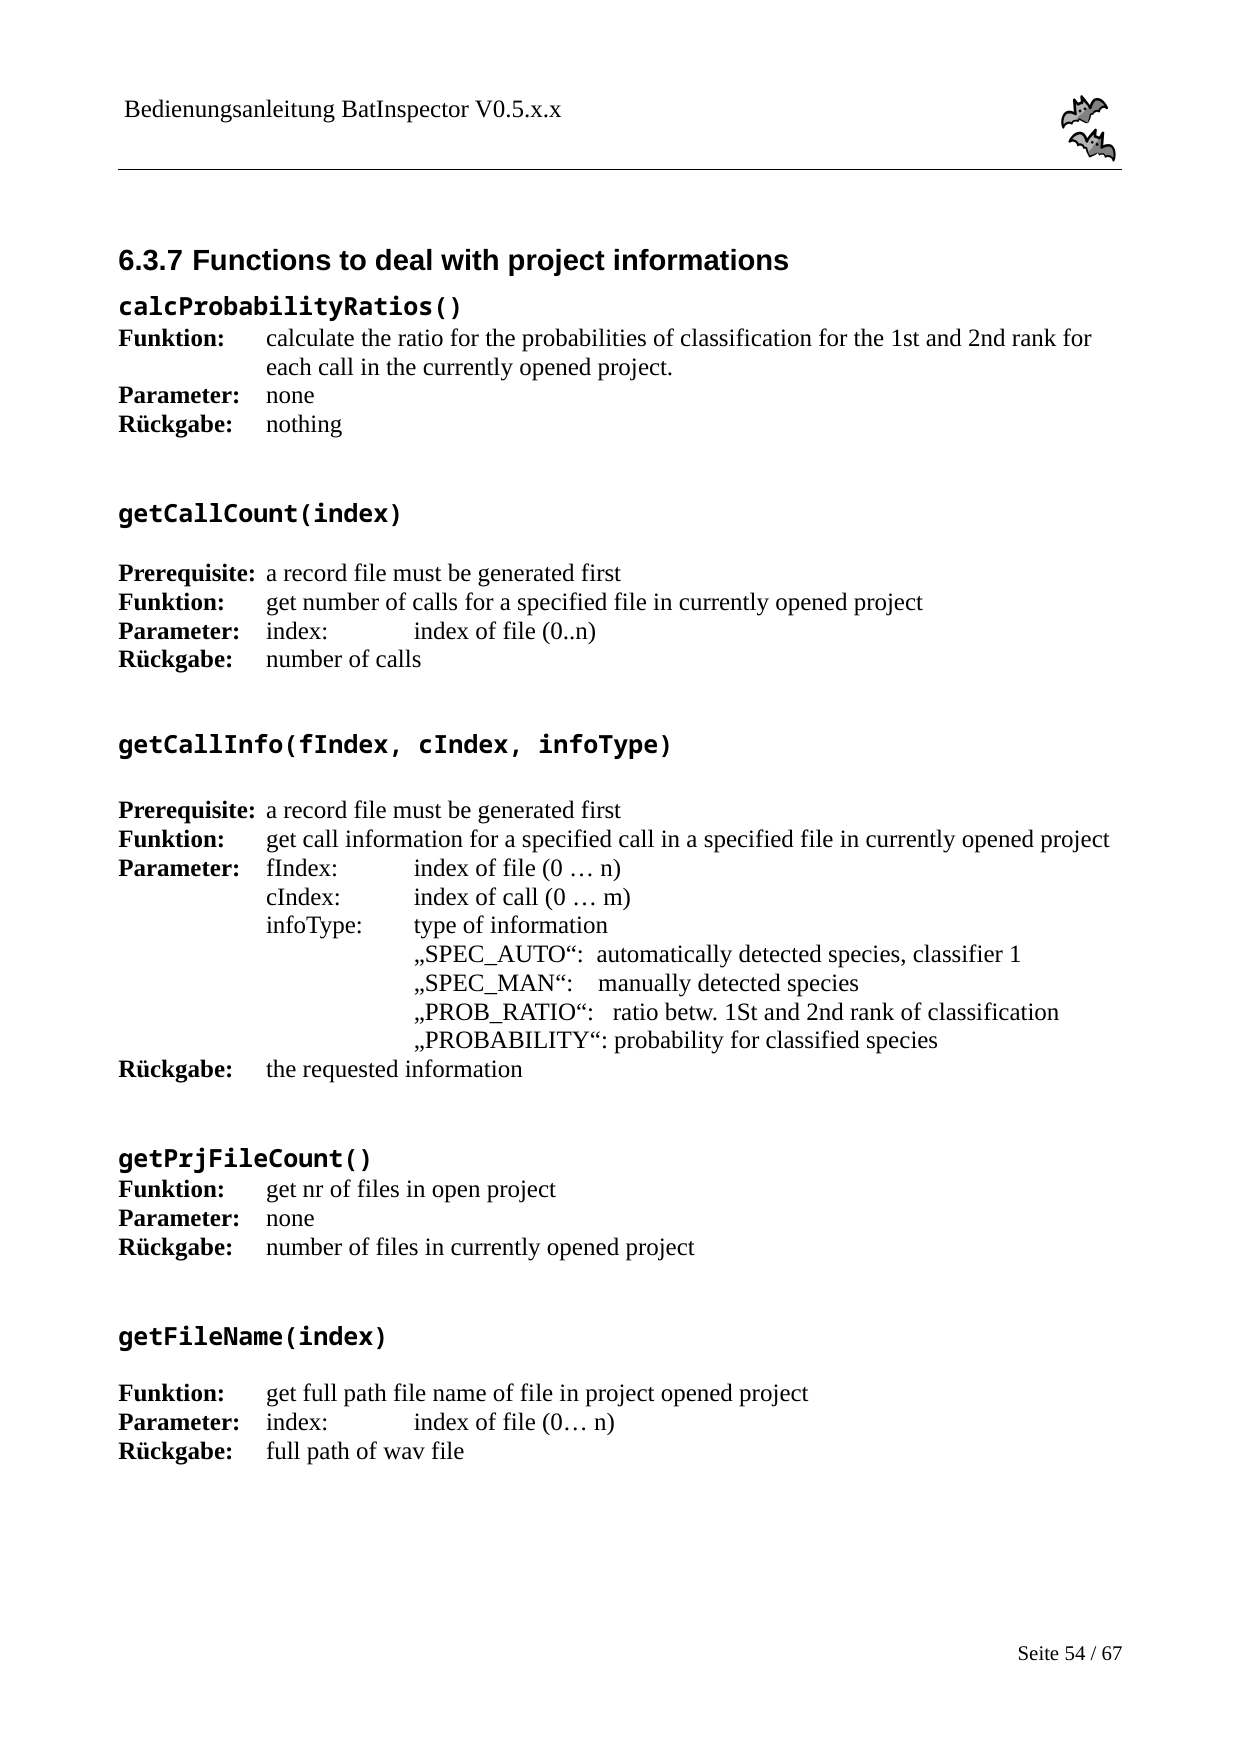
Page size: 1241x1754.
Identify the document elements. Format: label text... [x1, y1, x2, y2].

text Funktion: get call information for a specified call in a specified file in currently opened project [118, 824, 1122, 853]
text Funktion: calculate the ratio for the probabilities of classification for the 1st and 2nd rank for each call in the currently opened project. [118, 323, 1122, 380]
text getFileName(index) [118, 1318, 1122, 1352]
text Funktion: get full path file name of file in project opened project [118, 1378, 1122, 1407]
text getCallInfo(fIndex, cIndex, infoType) [118, 727, 1122, 761]
text Parameter: none Rückgabe: number of files in currently opened project [118, 1203, 1122, 1261]
text Parameter: none Rückgabe: nothing [118, 380, 1122, 438]
text Parameter: index: index of file (0… n) [118, 1407, 1122, 1436]
text Prerequisite: a record file must be generated first [118, 795, 1122, 824]
picture [1057, 95, 1120, 162]
text getCallCount(index) [118, 495, 1122, 529]
text Rückgabe: the requested information [118, 1054, 1122, 1083]
text Parameter: index: index of file (0..n) [118, 616, 1122, 644]
text Parameter: fIndex: index of file (0 … n) cIndex: index of call (0 … m) infoType: type of information „SPEC_AUTO“: automatically detected species, classifier 1 „SPEC_MAN“: manually detected species „PROB_RATIO“: ratio betw. 1St and 2nd rank of classification „PROBABILITY“: probability for classified species [118, 853, 1122, 1054]
text Prerequisite: a record file must be generated first [118, 558, 1122, 587]
text Funktion: get nr of files in open project [118, 1174, 1122, 1203]
text Rückgabe: number of calls [118, 644, 1122, 673]
text calcProbabilityRatios() [118, 289, 1122, 323]
text Funktion: get number of calls for a specified file in currently opened project [118, 587, 1122, 616]
text Rückgabe: full path of wav file [118, 1436, 1122, 1465]
text getPrjFileCount() [118, 1140, 1122, 1174]
subtitle Functions to deal with project informations [118, 243, 1122, 276]
